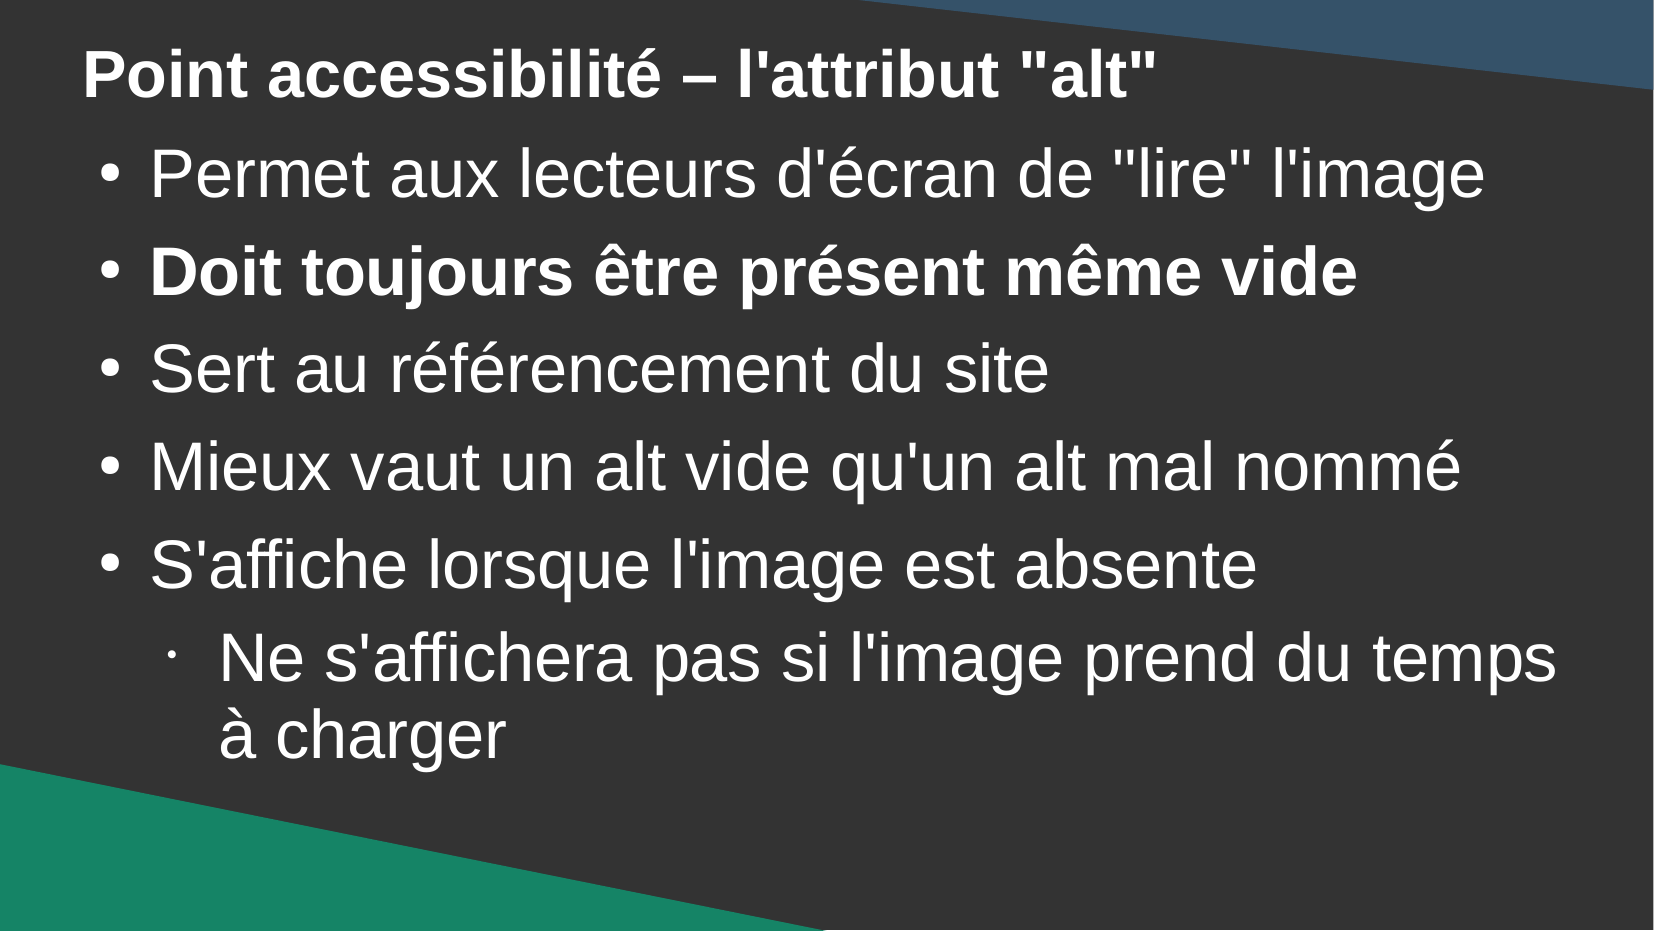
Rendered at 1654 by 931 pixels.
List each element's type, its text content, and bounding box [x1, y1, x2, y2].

text_box [0, 764, 827, 931]
list Permet aux lecteurs d'écran de "lire" l'image Doit toujours être présent même vide Sert au référencement du site Mieux vaut un alt vide qu'un alt mal nommé S'affiche lorsque l'image est absente Ne s'affichera pas si l'image prend du temps à charger [80, 135, 1605, 780]
text_box [858, 0, 1654, 90]
title Point accessibilité – l'attribut "alt" [82, 37, 1571, 122]
